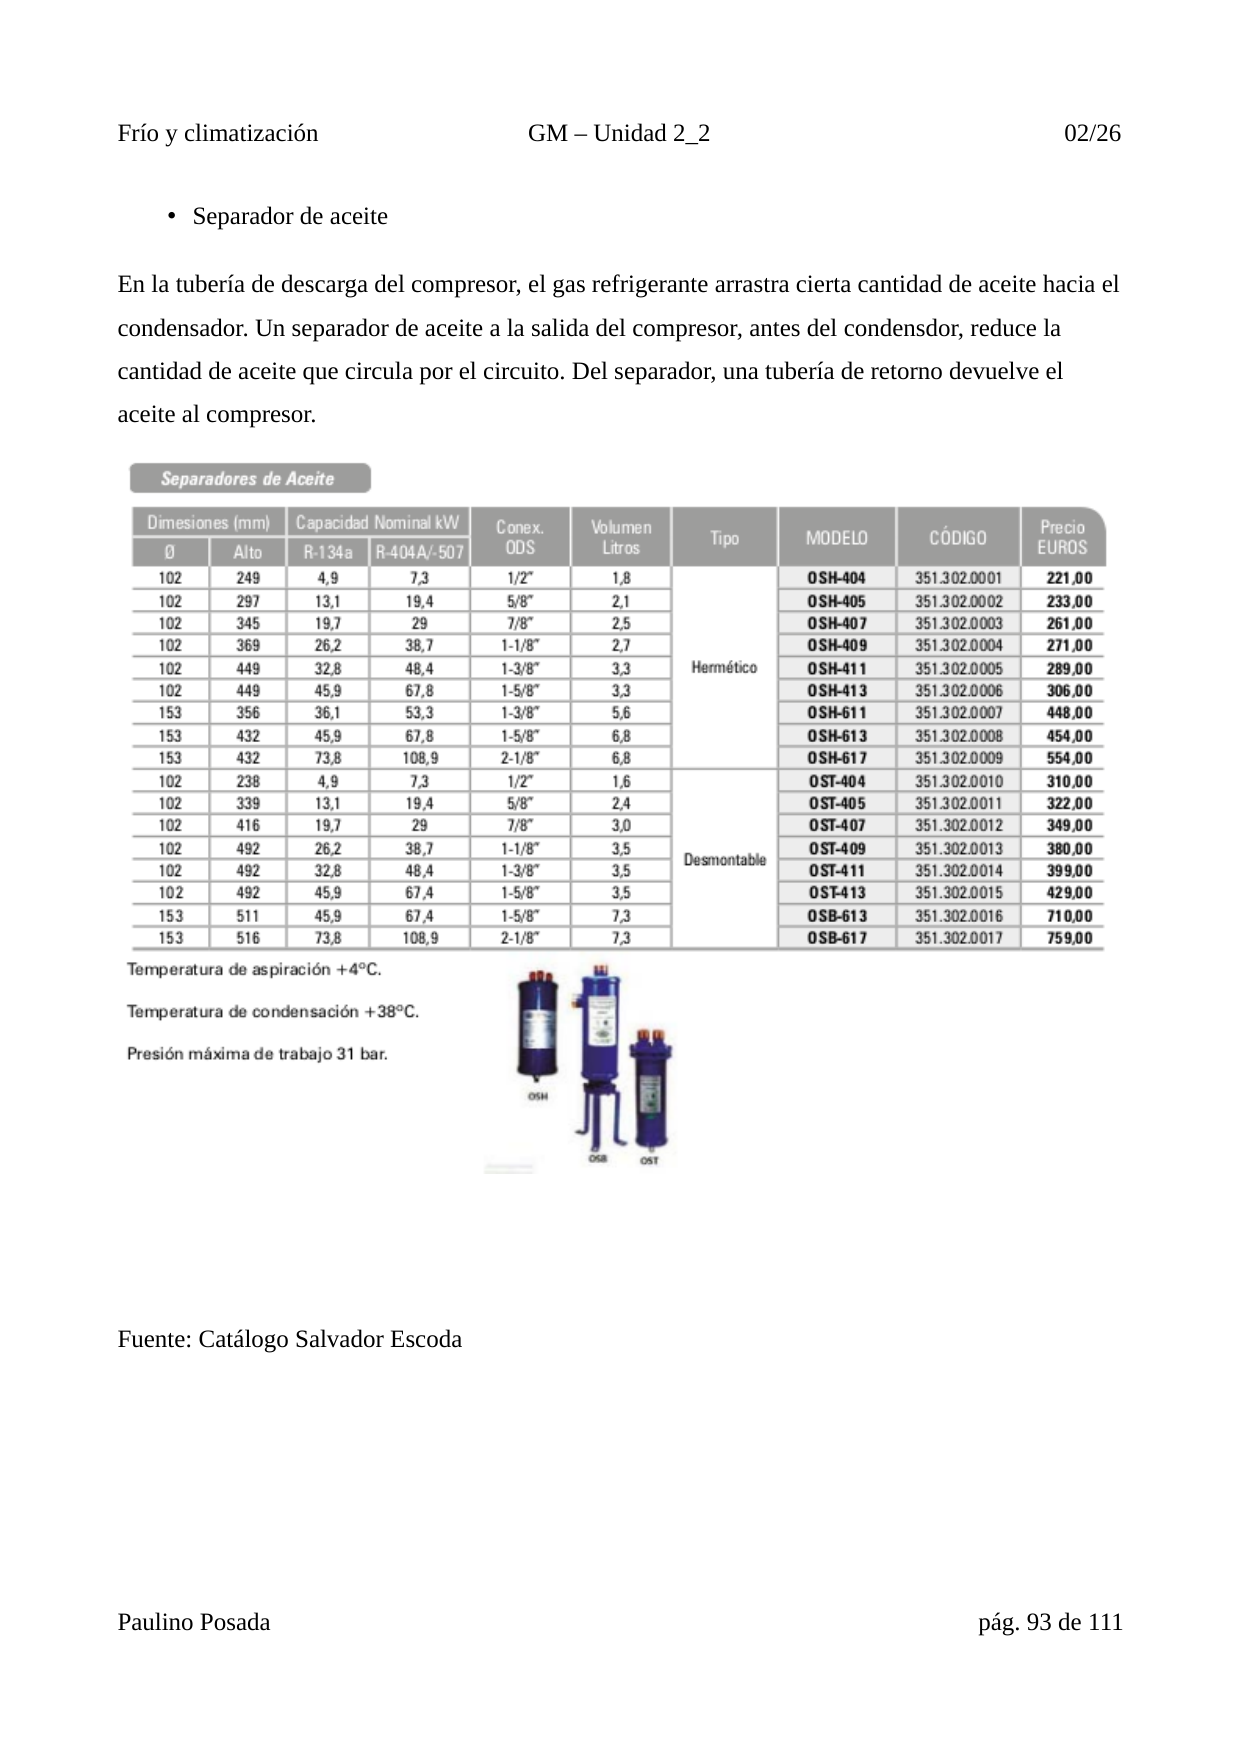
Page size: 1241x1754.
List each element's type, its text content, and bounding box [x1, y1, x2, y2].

text En la tubería de descarga del compresor, el gas refrigerante arrastra cierta cantidad de aceite hacia el condensador. Un separador de aceite a la salida del compresor, antes del condensdor, reduce la cantidad de aceite que circula por el circuito. Del separador, una tubería de retorno devuelve el aceite al compresor. [117, 269, 1123, 428]
text Fuente: Catálogo Salvador Escoda [117, 1324, 1123, 1353]
picture [121, 454, 1119, 1174]
list Separador de aceite [167, 201, 1123, 230]
